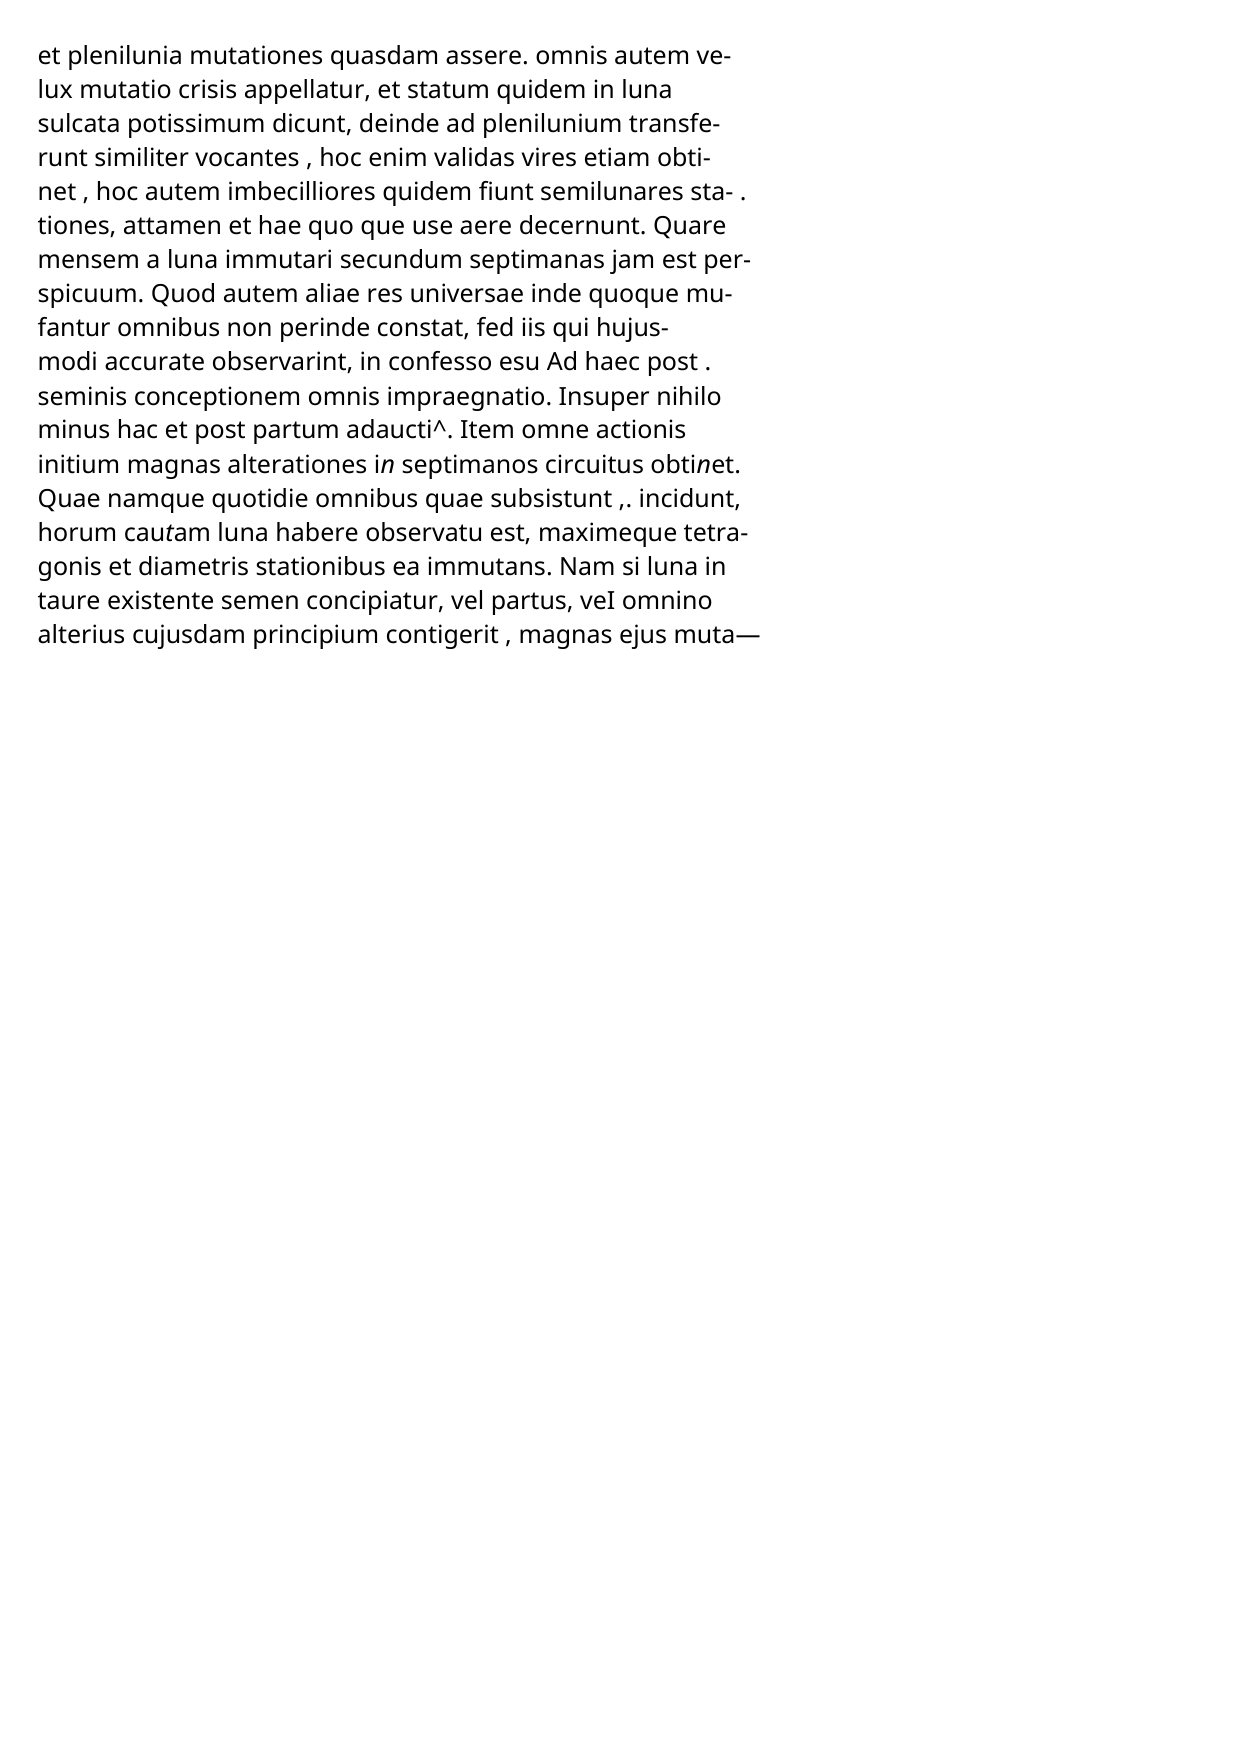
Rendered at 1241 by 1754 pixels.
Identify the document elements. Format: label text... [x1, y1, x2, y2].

text et plenilunia mutationes quasdam assere. omnis autem ve- lux mutatio crisis appellatur, et statum quidem in luna sulcata potissimum dicunt, deinde ad plenilunium transfe- runt similiter vocantes , hoc enim validas vires etiam obti- net , hoc autem imbecilliores quidem fiunt semilunares sta- . tiones, attamen et hae quo que use aere decernunt. Quare mensem a luna immutari secundum septimanas jam est per- spicuum. Quod autem aliae res universae inde quoque mu- fantur omnibus non perinde constat, fed iis qui hujus- modi accurate observarint, in confesso esu Ad haec post . seminis conceptionem omnis impraegnatio. Insuper nihilo minus hac et post partum adaucti^. Item omne actionis initium magnas alterationes in septimanos circuitus obtinet. Quae namque quotidie omnibus quae subsistunt ,. incidunt, horum cautam luna habere observatu est, maximeque tetra- gonis et diametris stationibus ea immutans. Nam si luna in taure existente semen concipiatur, vel partus, veI omnino alterius cujusdam principium contigerit , magnas ejus muta— [37, 37, 1203, 651]
